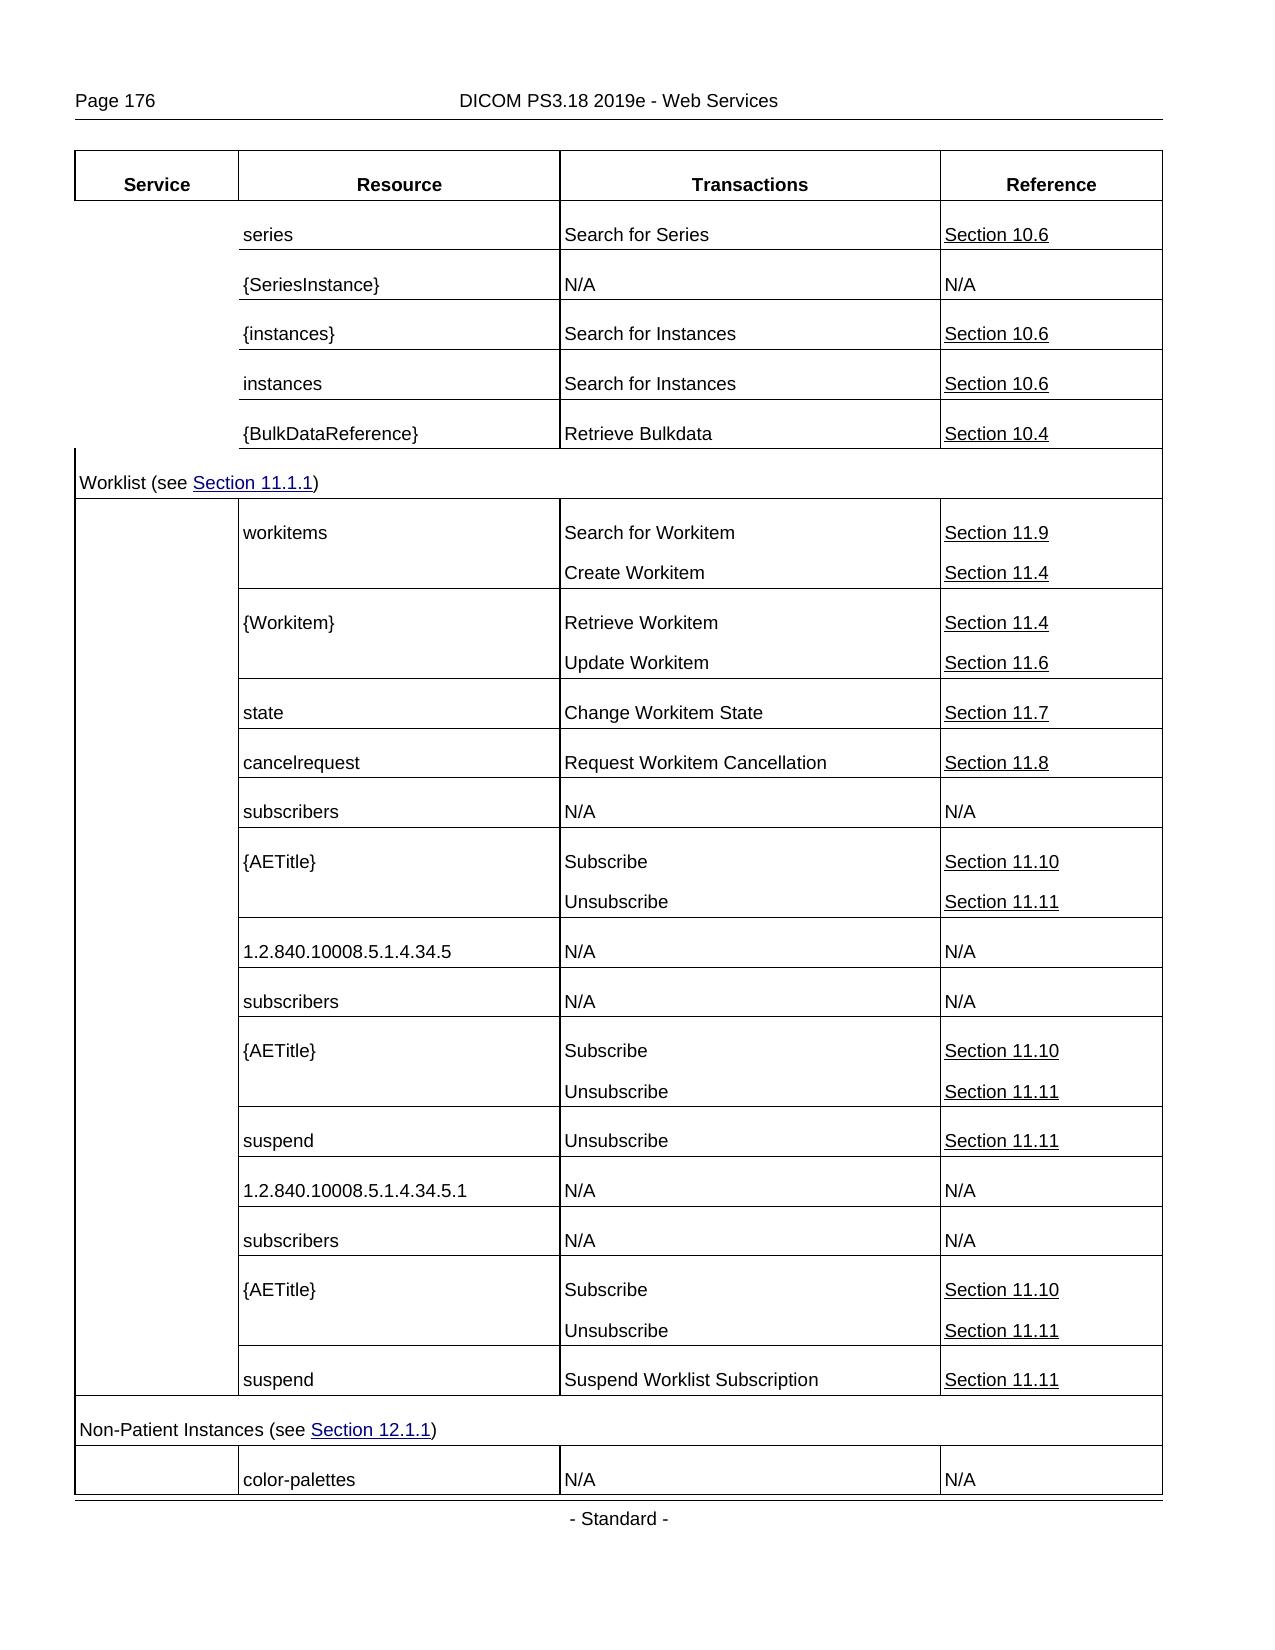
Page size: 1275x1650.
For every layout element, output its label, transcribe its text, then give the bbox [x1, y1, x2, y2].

table_cell N/A [941, 1446, 1162, 1494]
table_cell N/A [561, 918, 940, 967]
table_cell Search for Instances [561, 350, 940, 398]
table_cell N/A [941, 918, 1162, 967]
table_cell Section 10.4 [941, 400, 1162, 448]
table_cell Section 11.8 [941, 729, 1162, 777]
table_cell {BulkDataReference} [239, 400, 559, 448]
table_cell Section 11.9 Section 11.4 [941, 499, 1162, 588]
table_cell {SeriesInstance} [239, 250, 559, 299]
table_cell Section 10.6 [941, 350, 1162, 398]
table_cell Worklist (see Section 11.1.1) [76, 448, 1162, 498]
table_cell {AETitle} [239, 1256, 559, 1345]
table_cell N/A [941, 968, 1162, 1016]
table_cell Section 11.11 [941, 1346, 1162, 1395]
table_header Resource [239, 151, 559, 200]
table_cell Search for Instances [561, 300, 940, 349]
table_cell {Workitem} [239, 589, 559, 678]
table_cell N/A [941, 1157, 1162, 1206]
table_cell Subscribe Unsubscribe [561, 1256, 940, 1345]
table_cell color-palettes [239, 1446, 559, 1494]
table_cell suspend [239, 1346, 559, 1395]
table_cell Section 11.10 Section 11.11 [941, 1256, 1162, 1345]
table_cell N/A [941, 778, 1162, 827]
table_cell subscribers [239, 968, 559, 1016]
table_cell series [239, 201, 559, 249]
table_cell Subscribe Unsubscribe [561, 1017, 940, 1106]
table_cell [76, 499, 238, 1395]
table_cell subscribers [239, 778, 559, 827]
table_cell {instances} [239, 300, 559, 349]
table_cell Section 11.11 [941, 1107, 1162, 1156]
table_cell Section 11.10 Section 11.11 [941, 1017, 1162, 1106]
table_cell cancelrequest [239, 729, 559, 777]
table_cell N/A [561, 1207, 940, 1255]
table_cell Section 11.4 Section 11.6 [941, 589, 1162, 678]
table_cell state [239, 679, 559, 727]
table_cell N/A [941, 1207, 1162, 1255]
table_header Service [76, 151, 238, 200]
table_cell Search for Workitem Create Workitem [561, 499, 940, 588]
table_header Transactions [561, 151, 940, 200]
table_cell Retrieve Bulkdata [561, 400, 940, 448]
table_cell N/A [561, 1157, 940, 1206]
table_cell N/A [561, 250, 940, 299]
table_cell suspend [239, 1107, 559, 1156]
table_cell workitems [239, 499, 559, 588]
table_cell N/A [941, 250, 1162, 299]
table_cell Section 10.6 [941, 300, 1162, 349]
table_cell Suspend Worklist Subscription [561, 1346, 940, 1395]
table_cell subscribers [239, 1207, 559, 1255]
table_cell Section 10.6 [941, 201, 1162, 249]
table_cell Subscribe Unsubscribe [561, 828, 940, 917]
table_cell Section 11.7 [941, 679, 1162, 727]
table_cell Section 11.10 Section 11.11 [941, 828, 1162, 917]
table_cell Unsubscribe [561, 1107, 940, 1156]
table_cell Retrieve Workitem Update Workitem [561, 589, 940, 678]
table_cell {AETitle} [239, 828, 559, 917]
table_cell 1.2.840.10008.5.1.4.34.5 [239, 918, 559, 967]
table_cell 1.2.840.10008.5.1.4.34.5.1 [239, 1157, 559, 1206]
table_cell Request Workitem Cancellation [561, 729, 940, 777]
table_cell N/A [561, 968, 940, 1016]
table_cell N/A [561, 778, 940, 827]
table_cell instances [239, 350, 559, 398]
table_cell {AETitle} [239, 1017, 559, 1106]
table_cell Non-Patient Instances (see Section 12.1.1) [76, 1396, 1162, 1445]
table_header Reference [941, 151, 1162, 200]
table_cell [76, 1446, 238, 1494]
table_cell Change Workitem State [561, 679, 940, 727]
table_cell N/A [561, 1446, 940, 1494]
table_cell Search for Series [561, 201, 940, 249]
